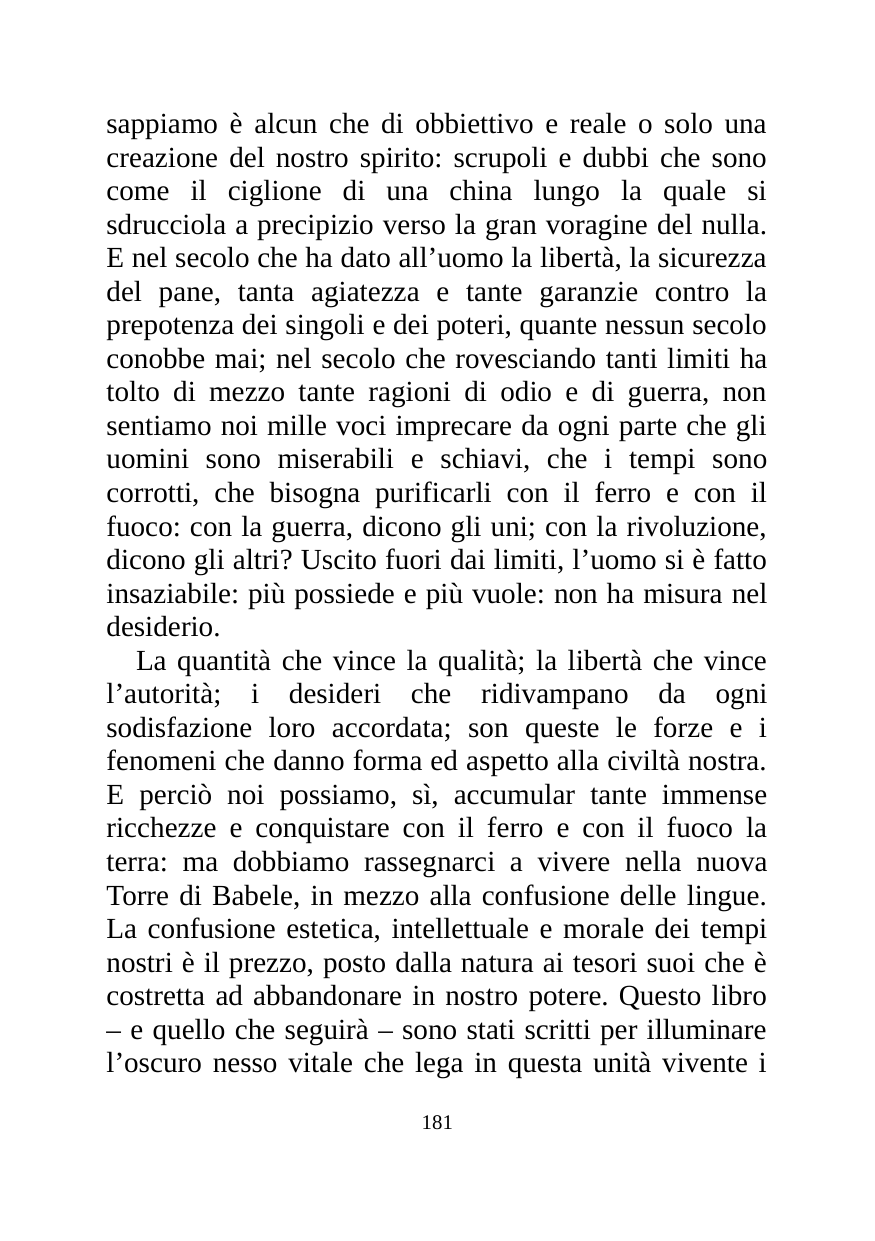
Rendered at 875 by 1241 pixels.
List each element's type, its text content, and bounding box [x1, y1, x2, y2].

text La quantità che vince la qualità; la libertà che vince l’autorità; i desideri che ridivampano da ogni sodisfazione loro accordata; son queste le forze e i fenomeni che danno forma ed aspetto alla civiltà nostra. E perciò noi possiamo, sì, accumular tante immense ricchezze e conquistare con il ferro e con il fuoco la terra: ma dobbiamo rassegnarci a vivere nella nuova Torre di Babele, in mezzo alla confusione delle lingue. La confusione estetica, intellettuale e morale dei tempi nostri è il prezzo, posto dalla natura ai tesori suoi che è costretta ad abbandonare in nostro potere. Questo libro – e quello che seguirà – sono stati scritti per illuminare l’oscuro nesso vitale che lega in questa unità vivente i [106, 643, 768, 1079]
text sappiamo è alcun che di obbiettivo e reale o solo una creazione del nostro spirito: scrupoli e dubbi che sono come il ciglione di una china lungo la quale si sdrucciola a precipizio verso la gran voragine del nulla. E nel secolo che ha dato all’uomo la libertà, la sicurezza del pane, tanta agiatezza e tante garanzie contro la prepotenza dei singoli e dei poteri, quante nessun secolo conobbe mai; nel secolo che rovesciando tanti limiti ha tolto di mezzo tante ragioni di odio e di guerra, non sentiamo noi mille voci imprecare da ogni parte che gli uomini sono miserabili e schiavi, che i tempi sono corrotti, che bisogna purificarli con il ferro e con il fuoco: con la guerra, dicono gli uni; con la rivoluzione, dicono gli altri? Uscito fuori dai limiti, l’uomo si è fatto insaziabile: più possiede e più vuole: non ha misura nel desiderio. [106, 106, 768, 643]
